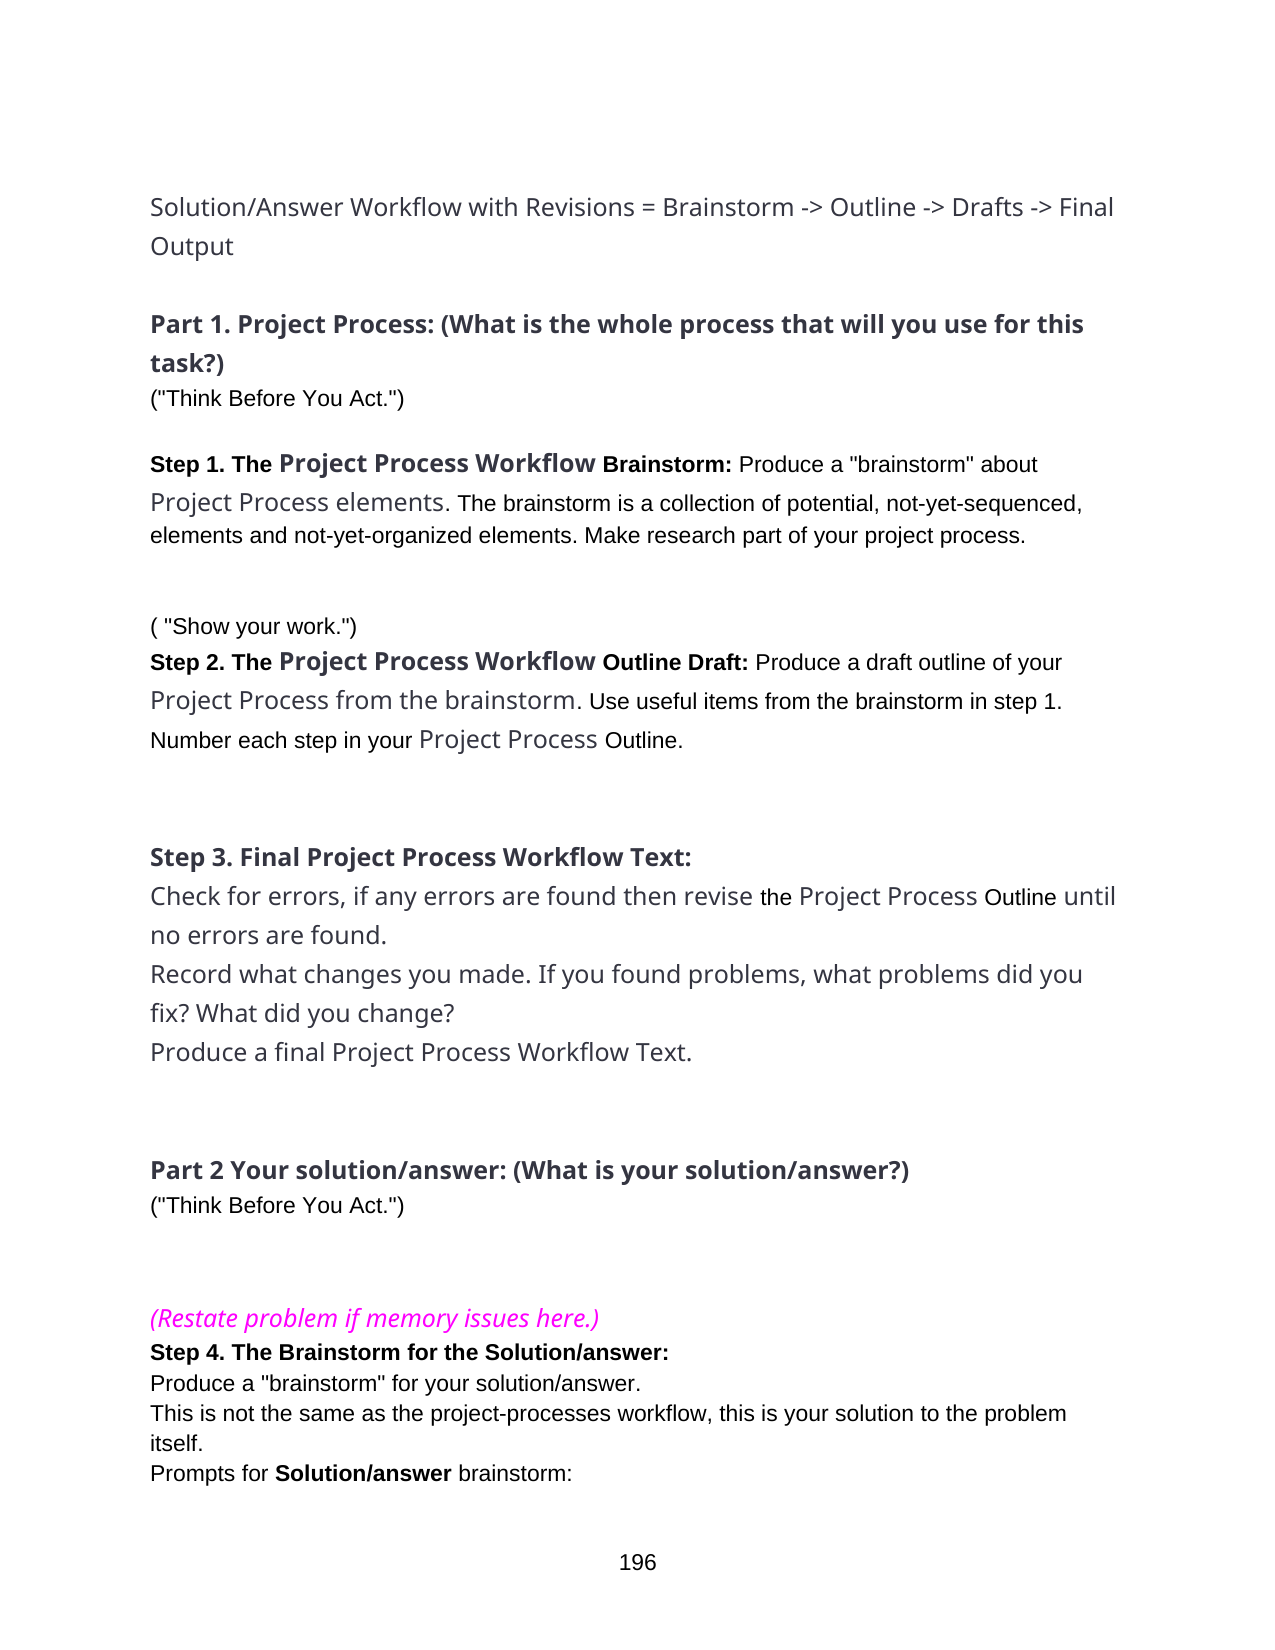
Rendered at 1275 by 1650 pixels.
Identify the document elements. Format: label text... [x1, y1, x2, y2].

text Prompts for Solution/answer brainstorm: [150, 1460, 1125, 1487]
text Record what changes you made. If you found problems, what problems did you fix? What did you change? [150, 957, 1125, 1030]
text ("Think Before You Act.") [150, 385, 1125, 411]
text Check for errors, if any errors are found then revise the Project Process Outline until no errors are found. [150, 878, 1125, 952]
text ("Think Before You Act.") [150, 1192, 1125, 1218]
text Produce a "brainstorm" for your solution/answer. [150, 1369, 1125, 1396]
text Part 1. Project Process: (What is the whole process that will you use for this task?) [150, 307, 1125, 380]
text Solution/Answer Workflow with Revisions = Brainstorm -> Outline -> Drafts -> Final Output [150, 189, 1125, 262]
text Step 3. Final Project Process Workflow Text: [150, 839, 1125, 873]
text This is not the same as the project-processes workflow, this is your solution to the problem itself. [150, 1400, 1125, 1456]
text Produce a final Project Process Workflow Text. [150, 1035, 1125, 1069]
text Step 1. The Project Process Workflow Brainstorm: Produce a "brainstorm" about Project Process elements. The brainstorm is a collection of potential, not-yet-sequenced, elements and not-yet-organized elements. Make research part of your project process. [150, 445, 1125, 549]
text Step 4. The Brainstorm for the Solution/answer: [150, 1339, 1125, 1366]
text Part 2 Your solution/answer: (What is your solution/answer?) [150, 1152, 1125, 1187]
text ( "Show your work.") [150, 613, 1125, 639]
text Step 2. The Project Process Workflow Outline Draft: Produce a draft outline of your Project Process from the brainstorm. Use useful items from the brainstorm in step 1. Number each step in your Project Process Outline. [150, 643, 1125, 756]
text (Restate problem if memory issues here.) [150, 1300, 1125, 1334]
